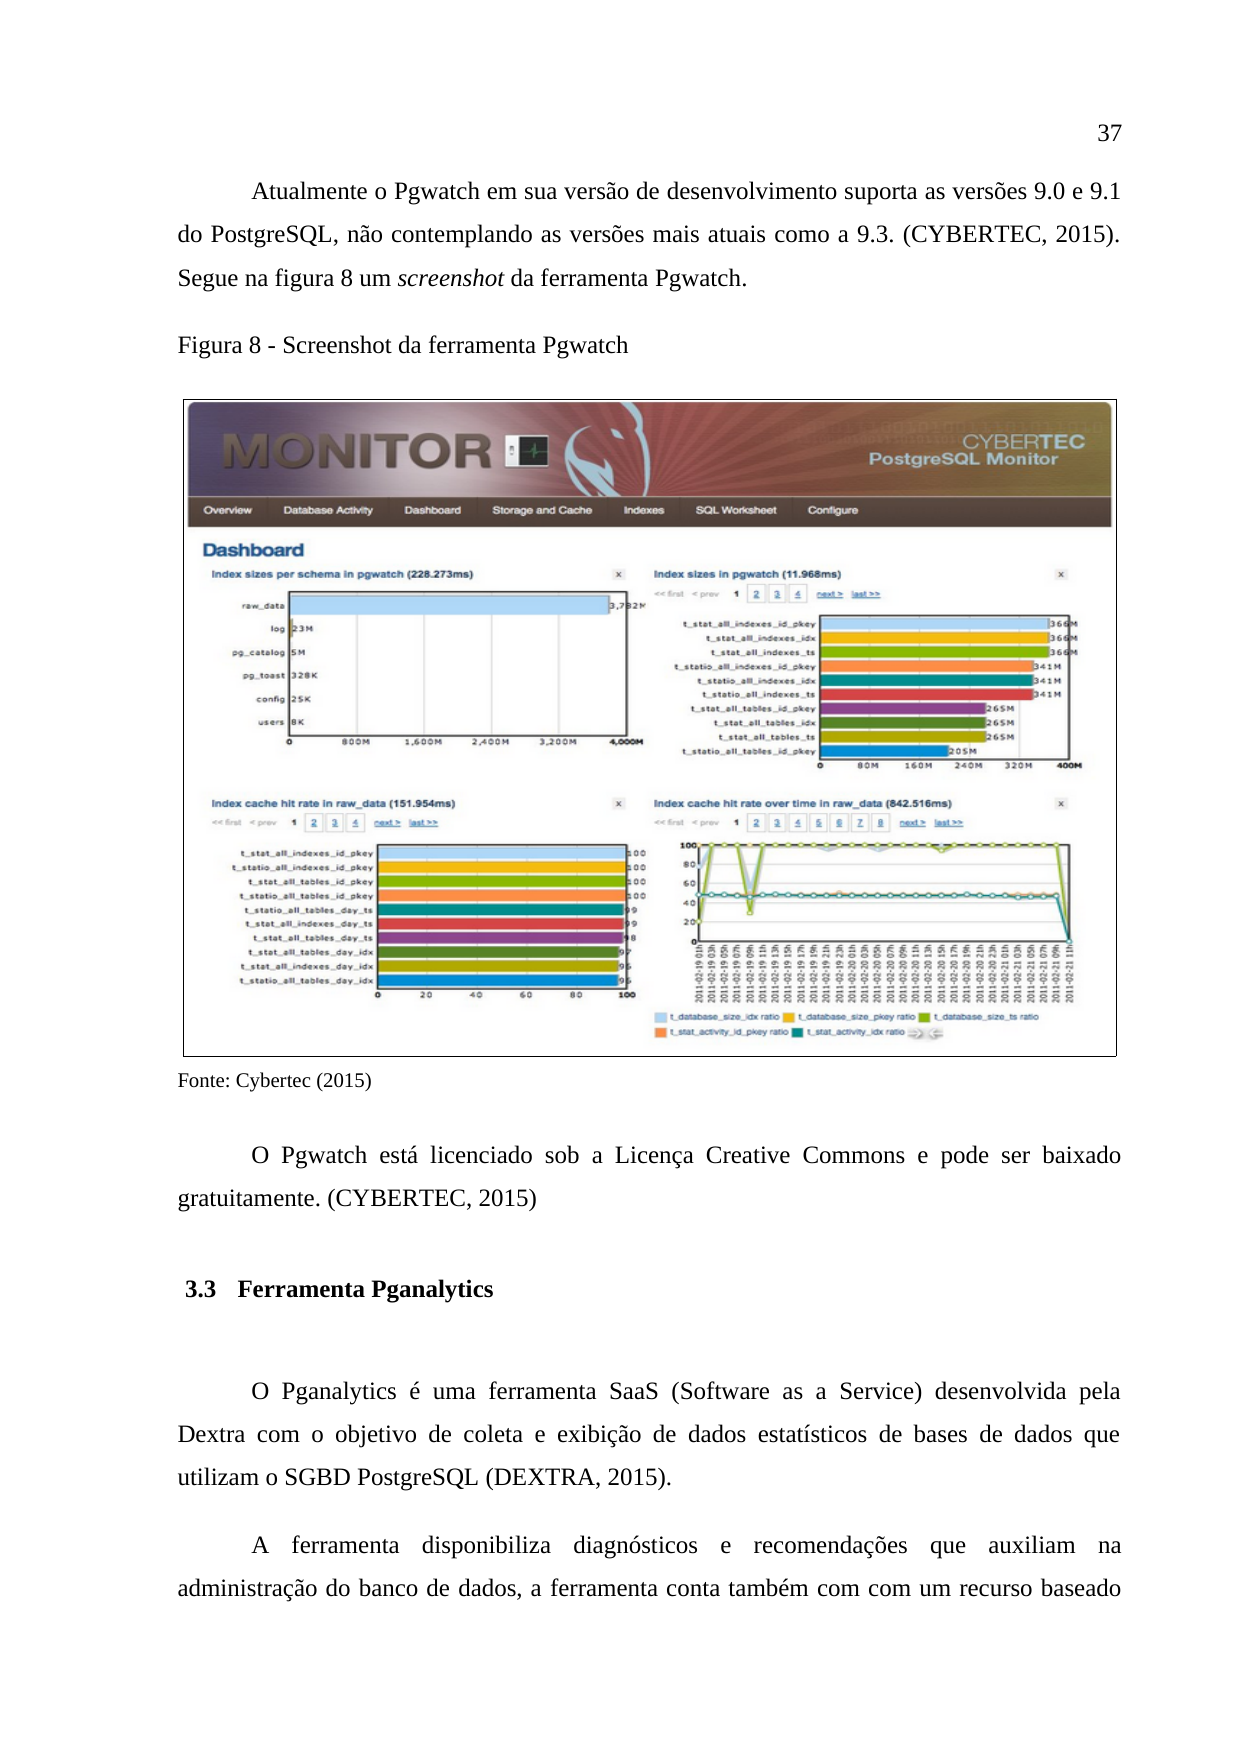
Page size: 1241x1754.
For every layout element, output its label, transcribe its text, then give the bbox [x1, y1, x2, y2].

picture [185, 401, 1114, 1053]
list Ferramenta Pganalytics [185, 1274, 1122, 1303]
text O Pganalytics é uma ferramenta SaaS (Software as a Service) desenvolvida pela Dextra com o objetivo de coleta e exibição de dados estatísticos de bases de dados que utilizam o SGBD PostgreSQL (DEXTRA, 2015). [177, 1376, 1122, 1491]
text Figura 8 - Screenshot da ferramenta Pgwatch [177, 331, 1122, 359]
text A ferramenta disponibiliza diagnósticos e recomendações que auxiliam na administração do banco de dados, a ferramenta conta também com com um recurso baseado [177, 1530, 1122, 1602]
text Atualmente o Pgwatch em sua versão de desenvolvimento suporta as versões 9.0 e 9.1 do PostgreSQL, não contemplando as versões mais atuais como a 9.3. (CYBERTEC, 2015). Segue na figura 8 um screenshot da ferramenta Pgwatch. [177, 176, 1122, 291]
text Fonte: Cybertec (2015) [177, 1053, 1122, 1092]
text O Pgwatch está licenciado sob a Licença Creative Commons e pode ser baixado gratuitamente. (CYBERTEC, 2015) [177, 1140, 1122, 1212]
